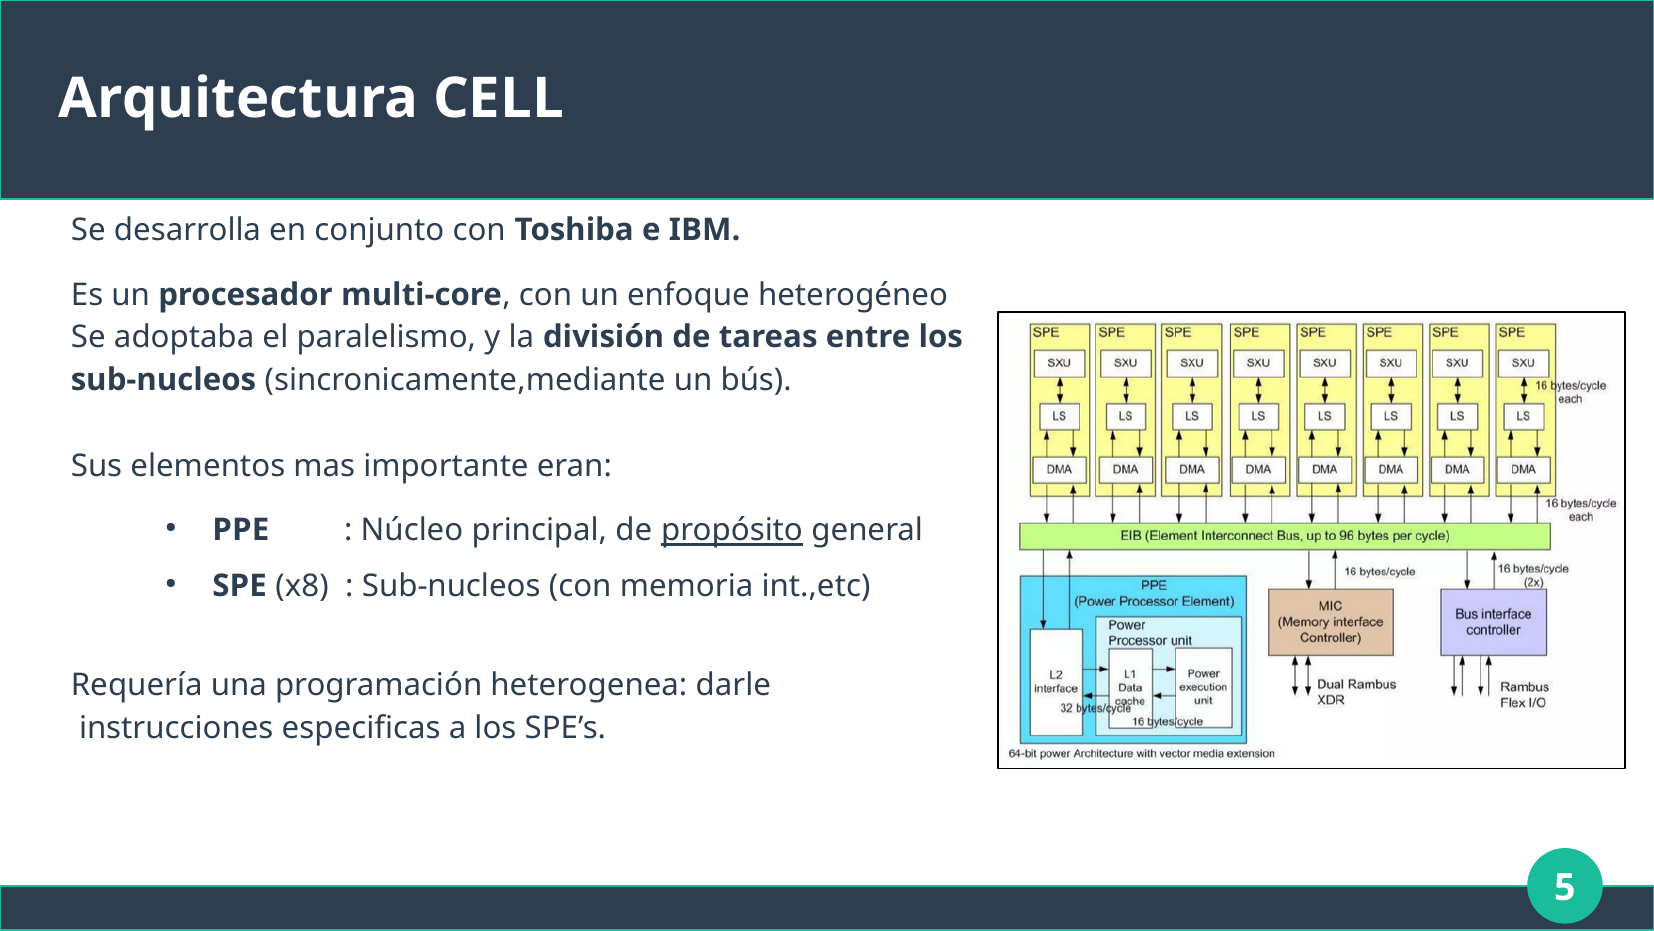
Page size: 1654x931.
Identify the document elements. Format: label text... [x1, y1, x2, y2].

list Se desarrolla en conjunto con Toshiba e IBM. Es un procesador multi-core, con un enfoque heterogéneo Se adoptaba el paralelismo, y la división de tareas entre los sub-nucleos (sincronicamente,mediante un bús). Sus elementos mas importante eran: PPE : Núcleo principal, de propósito general SPE (x8) : Sub-nucleos (con memoria int.,etc) Requería una programación heterogenea: darle instrucciones especificas a los SPE’s. [0, 206, 1536, 827]
picture [999, 312, 1625, 768]
title Arquitectura CELL [59, 37, 1595, 156]
